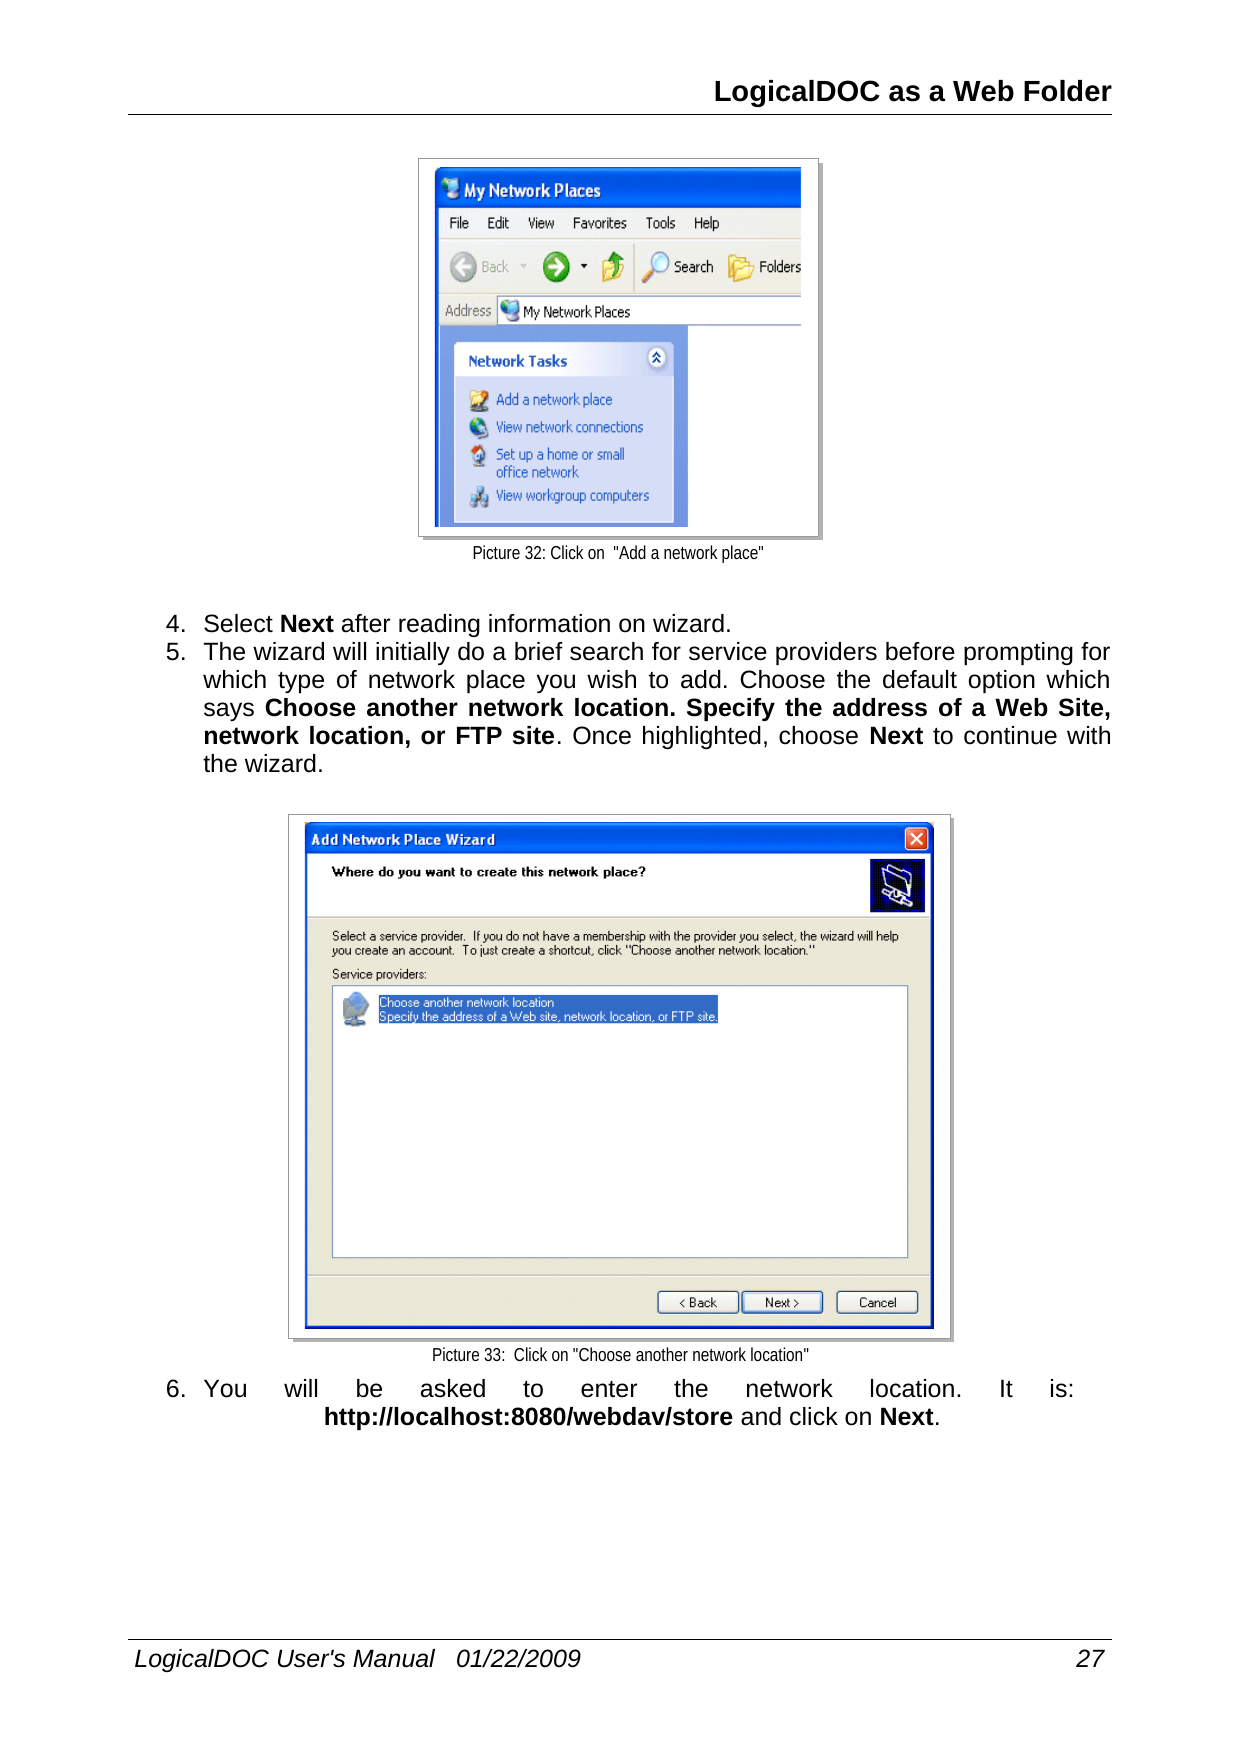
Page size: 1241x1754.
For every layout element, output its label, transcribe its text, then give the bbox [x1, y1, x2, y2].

list You will be asked to enter the network location. It is: http://localhost:8080/webdav/store and click on Next. [166, 1151, 1112, 1431]
text Picture 32: Click on "Add a network place" [418, 537, 822, 563]
picture [434, 167, 802, 527]
text Picture 33: Click on "Choose another network location" [288, 1339, 952, 1365]
list Select Next after reading information on wizard. [166, 610, 1112, 638]
list The wizard will initially do a brief search for service providers before prompting for which type of network place you wish to add. Choose the default option which says Choose another network location. Specify the address of a Web Site, network location, or FTP site. Once highlighted, choose Next to continue with the wizard. [166, 638, 1112, 778]
picture [304, 822, 934, 1329]
